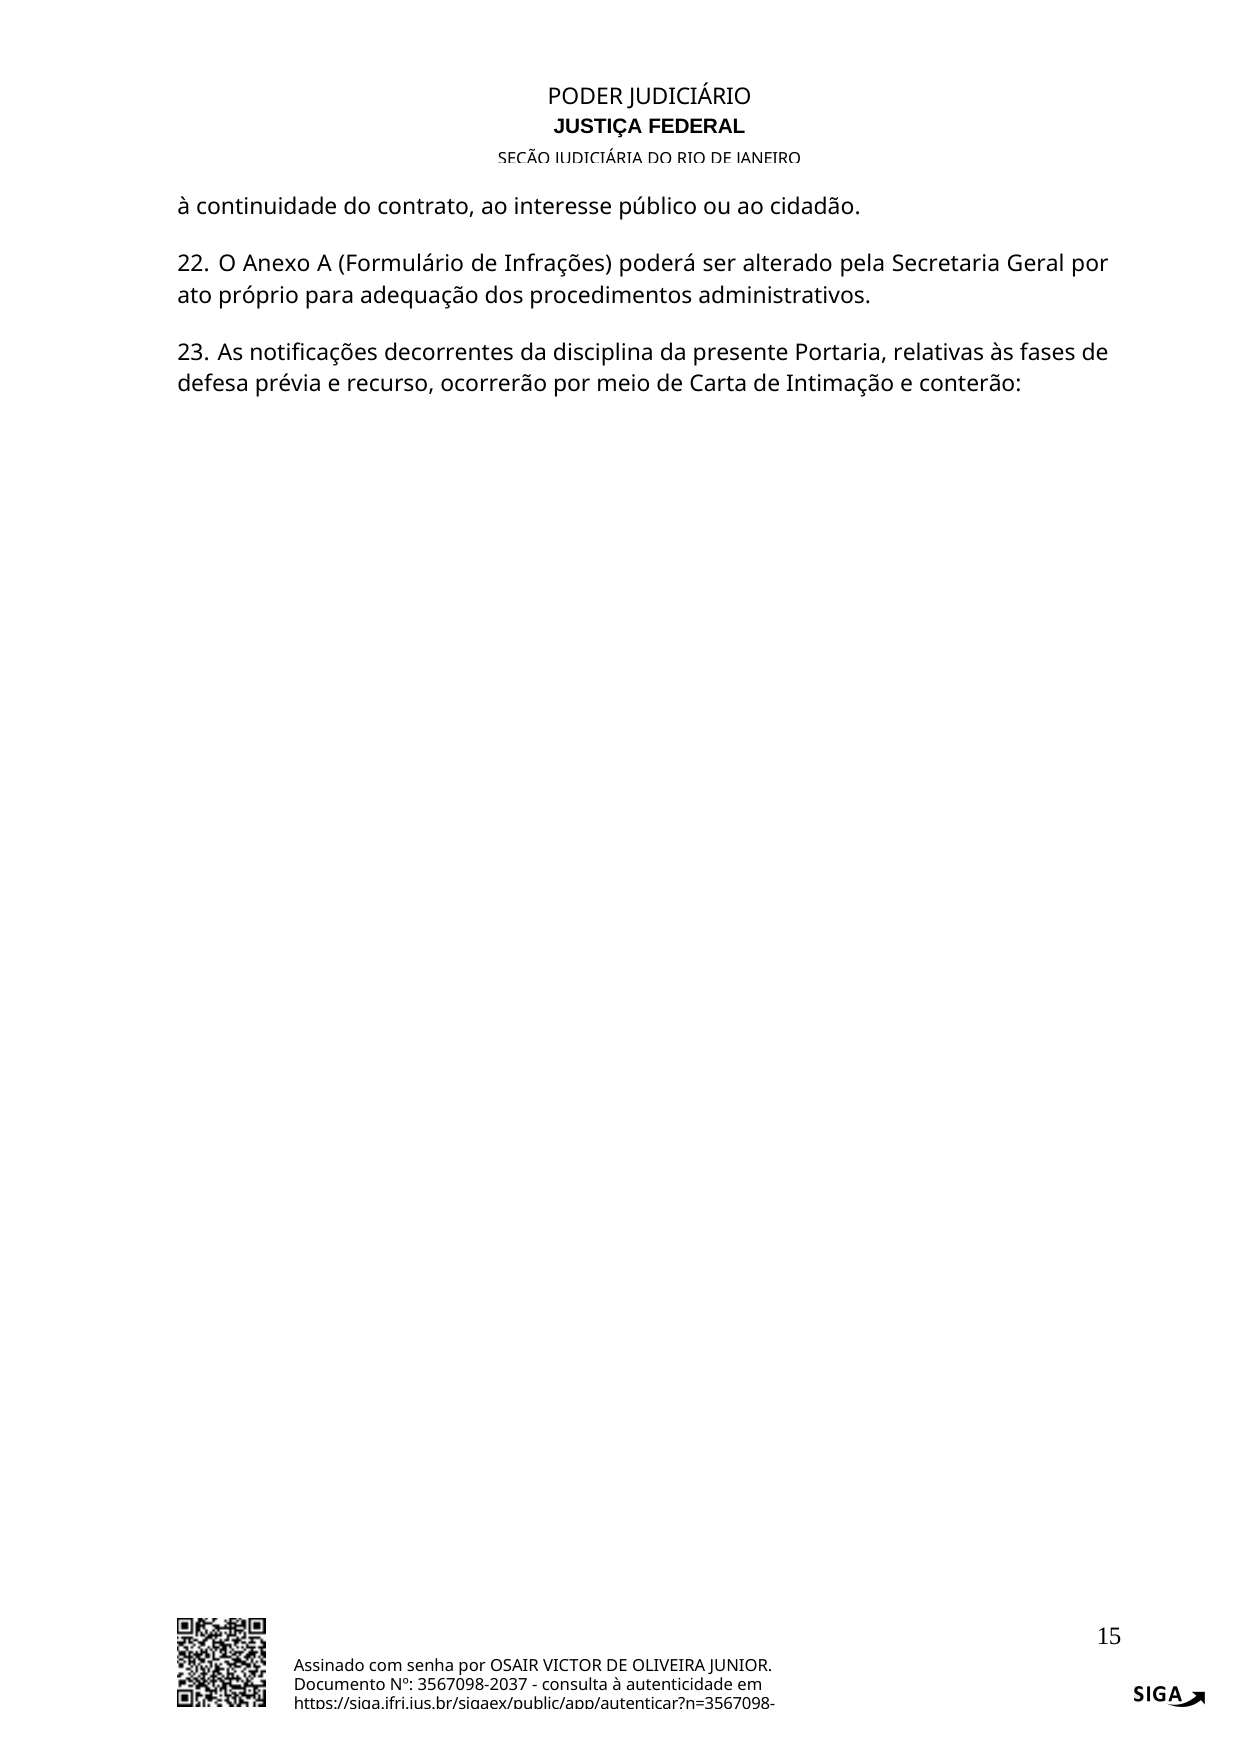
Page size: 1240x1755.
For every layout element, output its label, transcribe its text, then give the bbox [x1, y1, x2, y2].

list à continuidade do contrato, ao interesse público ou ao cidadão. [177, 190, 1109, 221]
list O Anexo A (Formulário de Infrações) poderá ser alterado pela Secretaria Geral por ato próprio para adequação dos procedimentos administrativos. [177, 247, 1109, 310]
list As notificações decorrentes da disciplina da presente Portaria, relativas às fases de defesa prévia e recurso, ocorrerão por meio de Carta de Intimação e conterão: [177, 336, 1109, 398]
